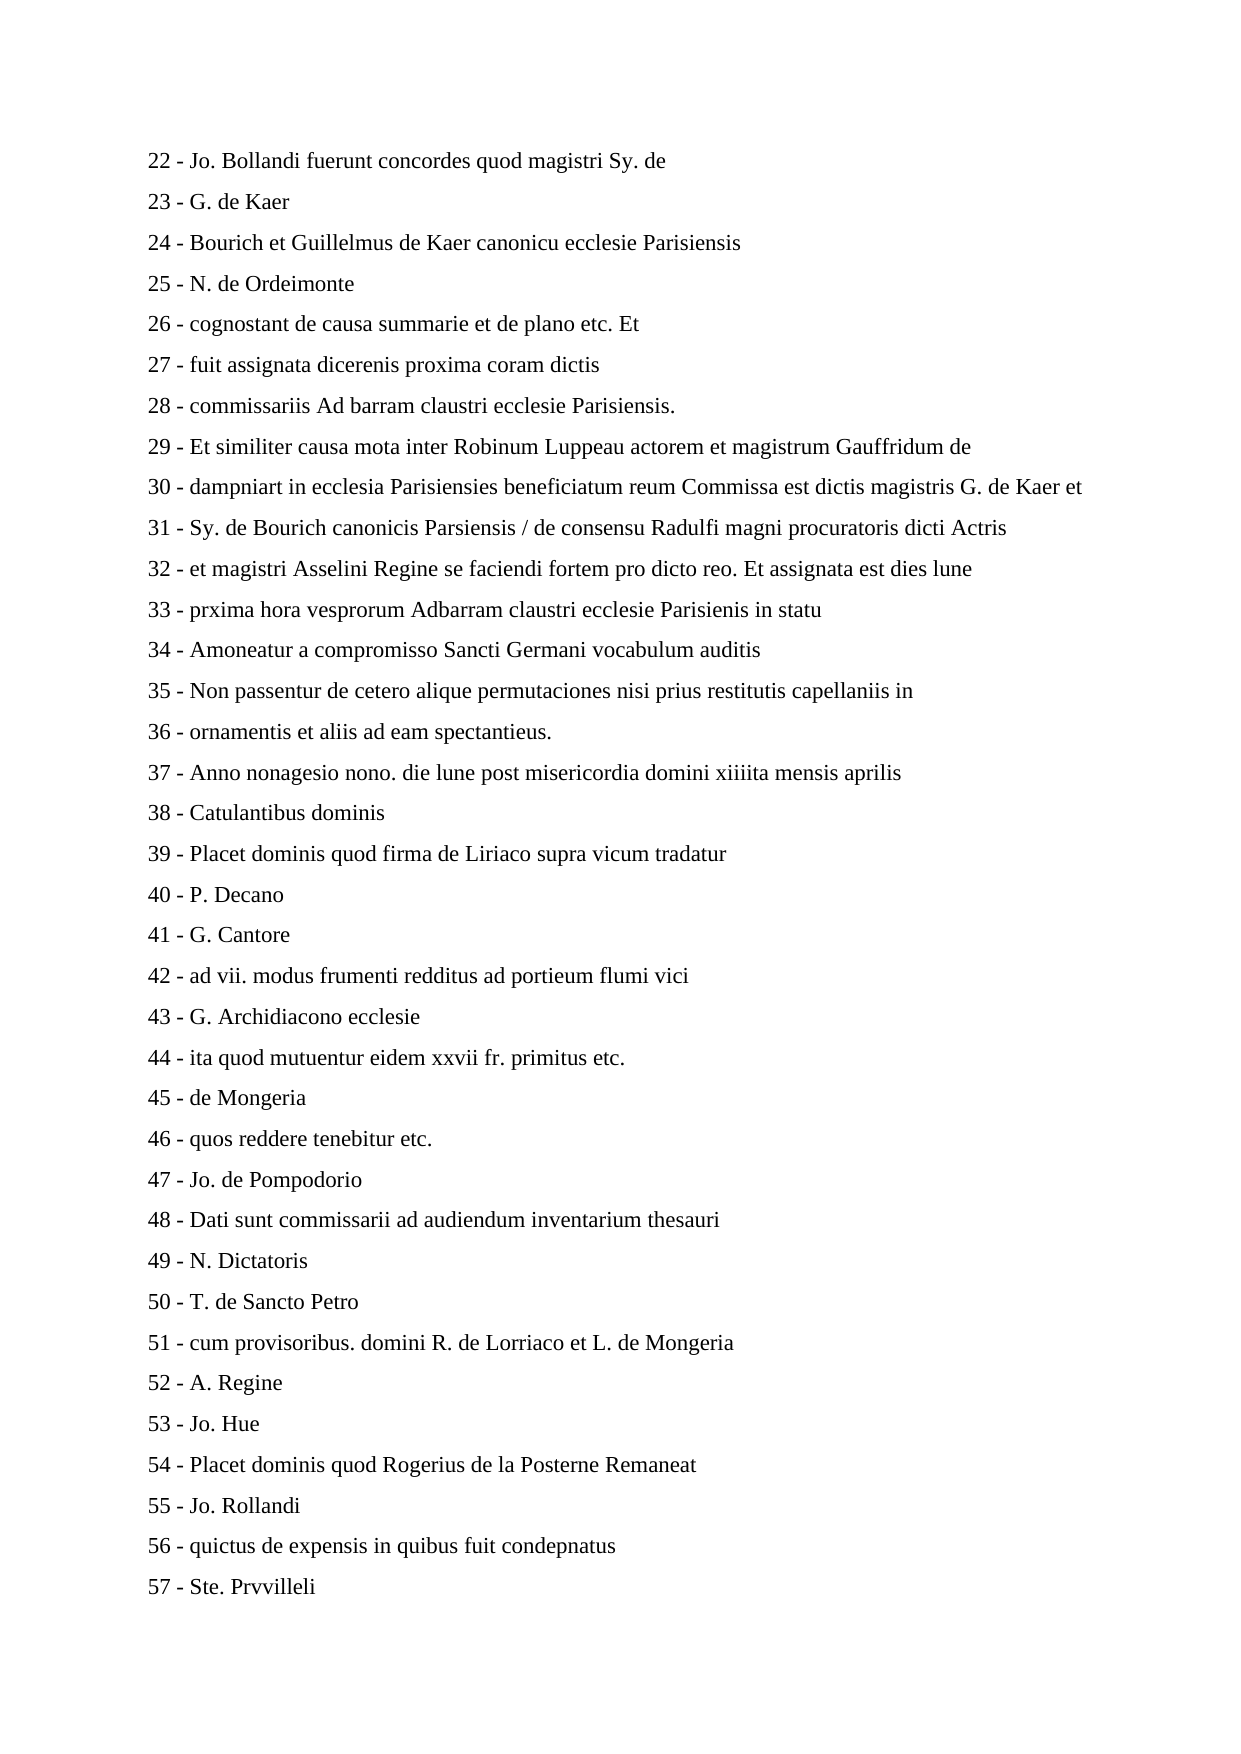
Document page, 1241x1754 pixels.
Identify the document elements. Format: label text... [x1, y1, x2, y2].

text 36 - ornamentis et aliis ad eam spectantieus. [148, 718, 1093, 744]
text 25 - N. de Ordeimonte [148, 270, 1093, 296]
text 57 - Ste. Prvvilleli [148, 1573, 1093, 1599]
text 47 - Jo. de Pompodorio [148, 1166, 1093, 1192]
text 50 - T. de Sancto Petro [148, 1288, 1093, 1314]
text 48 - Dati sunt commissarii ad audiendum inventarium thesauri [148, 1207, 1093, 1233]
text 41 - G. Cantore [148, 921, 1093, 948]
text 55 - Jo. Rollandi [148, 1492, 1093, 1518]
text 29 - Et similiter causa mota inter Robinum Luppeau actorem et magistrum Gauffridum de [148, 433, 1093, 459]
text 39 - Placet dominis quod firma de Liriaco supra vicum tradatur [148, 840, 1093, 866]
text 53 - Jo. Hue [148, 1410, 1093, 1437]
text 46 - quos reddere tenebitur etc. [148, 1125, 1093, 1151]
text 52 - A. Regine [148, 1369, 1093, 1396]
text 23 - G. de Kaer [148, 188, 1093, 215]
text 45 - de Mongeria [148, 1084, 1093, 1111]
text 44 - ita quod mutuentur eidem xxvii fr. primitus etc. [148, 1044, 1093, 1070]
text 30 - dampniart in ecclesia Parisiensies beneficiatum reum Commissa est dictis magistris G. de Kaer et [148, 473, 1093, 500]
text 42 - ad vii. modus frumenti redditus ad portieum flumi vici [148, 962, 1093, 988]
text 33 - prxima hora vesprorum Adbarram claustri ecclesie Parisienis in statu [148, 596, 1093, 622]
text 37 - Anno nonagesio nono. die lune post misericordia domini xiiiita mensis aprilis [148, 758, 1093, 785]
text 31 - Sy. de Bourich canonicis Parsiensis / de consensu Radulfi magni procuratoris dicti Actris [148, 514, 1093, 541]
text 43 - G. Archidiacono ecclesie [148, 1003, 1093, 1029]
text 24 - Bourich et Guillelmus de Kaer canonicu ecclesie Parisiensis [148, 229, 1093, 255]
text 35 - Non passentur de cetero alique permutaciones nisi prius restitutis capellaniis in [148, 677, 1093, 703]
text 26 - cognostant de causa summarie et de plano etc. Et [148, 311, 1093, 337]
text 32 - et magistri Asselini Regine se faciendi fortem pro dicto reo. Et assignata est dies lune [148, 555, 1093, 581]
text 49 - N. Dictatoris [148, 1247, 1093, 1274]
text 27 - fuit assignata dicerenis proxima coram dictis [148, 351, 1093, 378]
text 40 - P. Decano [148, 881, 1093, 907]
text 51 - cum provisoribus. domini R. de Lorriaco et L. de Mongeria [148, 1329, 1093, 1355]
text 38 - Catulantibus dominis [148, 799, 1093, 826]
text 22 - Jo. Bollandi fuerunt concordes quod magistri Sy. de [148, 148, 1093, 174]
text 56 - quictus de expensis in quibus fuit condepnatus [148, 1532, 1093, 1559]
text 28 - commissariis Ad barram claustri ecclesie Parisiensis. [148, 392, 1093, 418]
text 54 - Placet dominis quod Rogerius de la Posterne Remaneat [148, 1451, 1093, 1477]
text 34 - Amoneatur a compromisso Sancti Germani vocabulum auditis [148, 636, 1093, 663]
